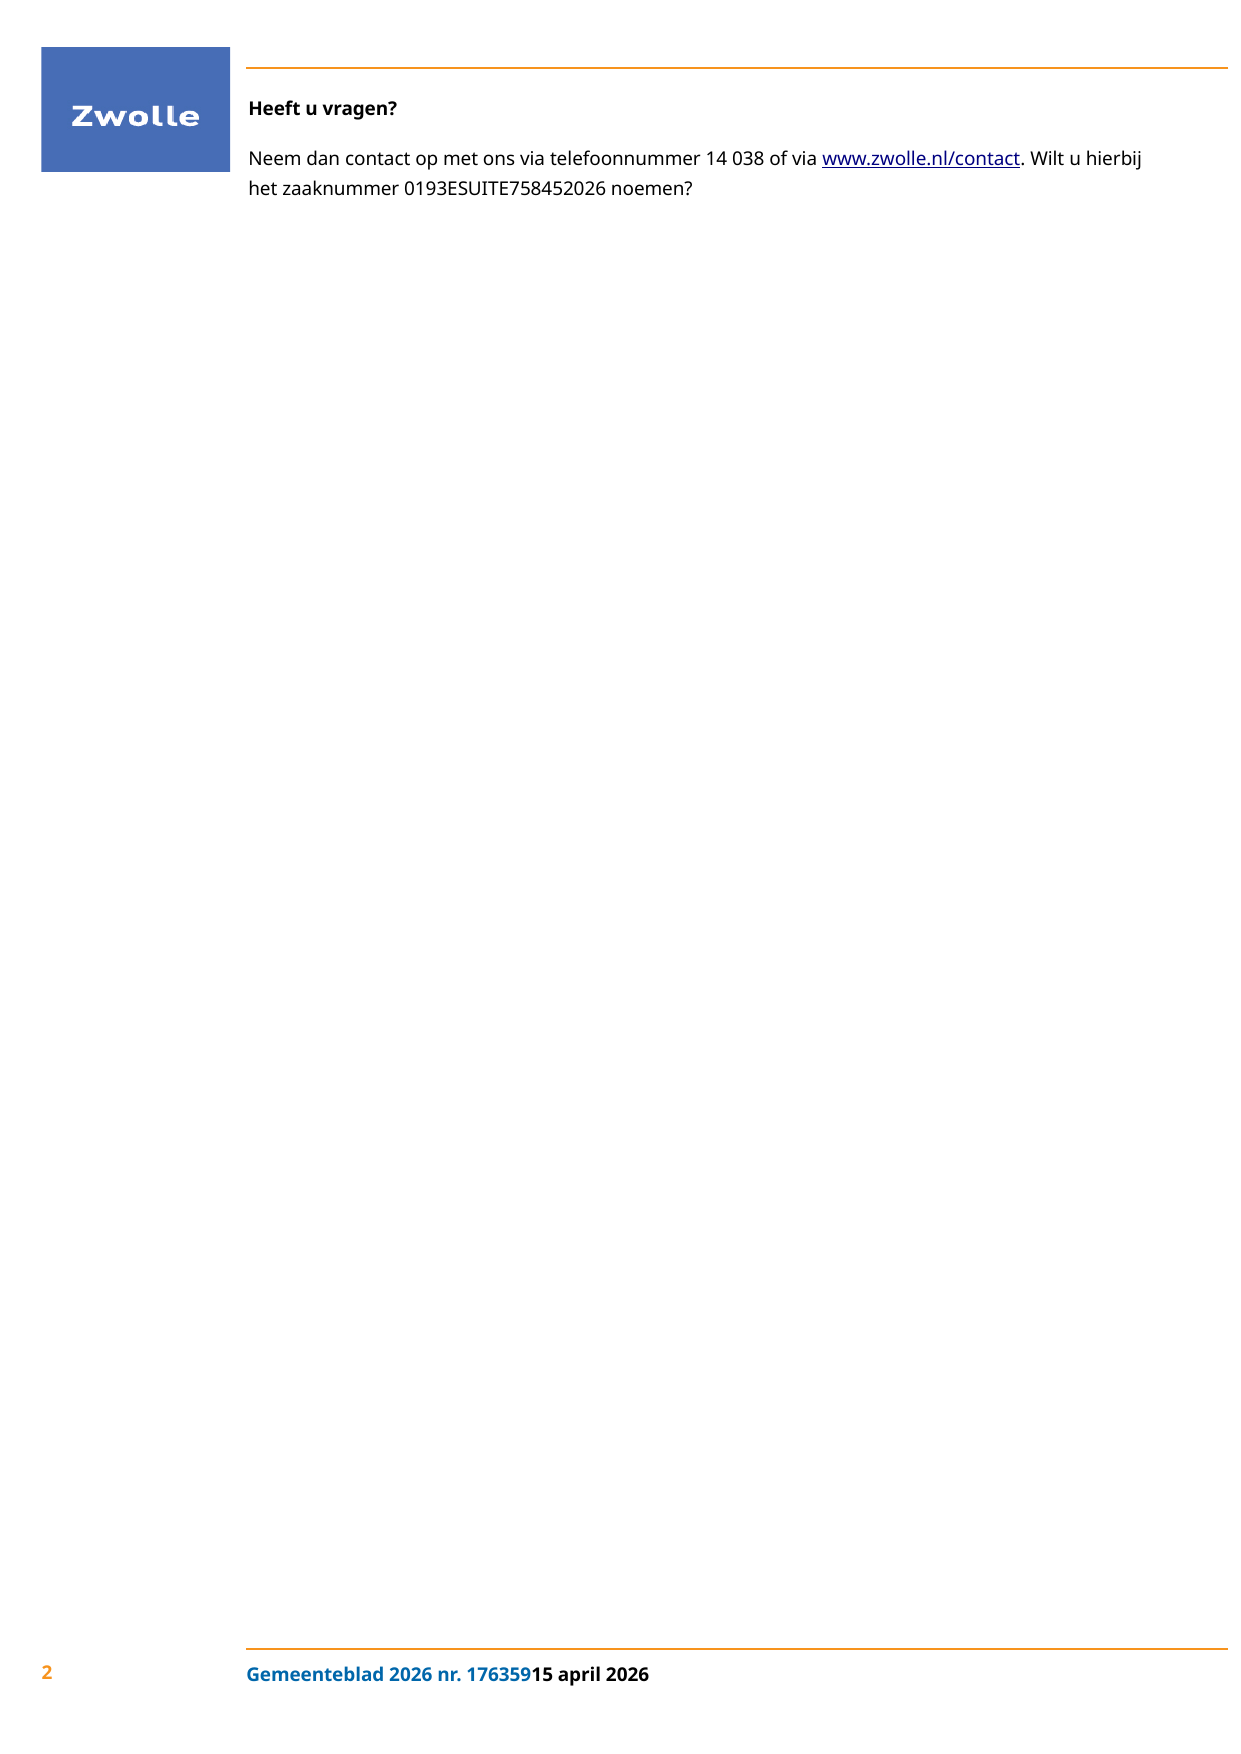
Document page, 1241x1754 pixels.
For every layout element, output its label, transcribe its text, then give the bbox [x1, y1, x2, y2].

text Neem dan contact op met ons via telefoonnummer 14 038 of via www.zwolle.nl/contact. Wilt u hierbij het zaaknummer 0193ESUITE758452026 noemen? [248, 145, 1152, 201]
picture [41, 47, 231, 172]
text Heeft u vragen? [248, 95, 1152, 121]
